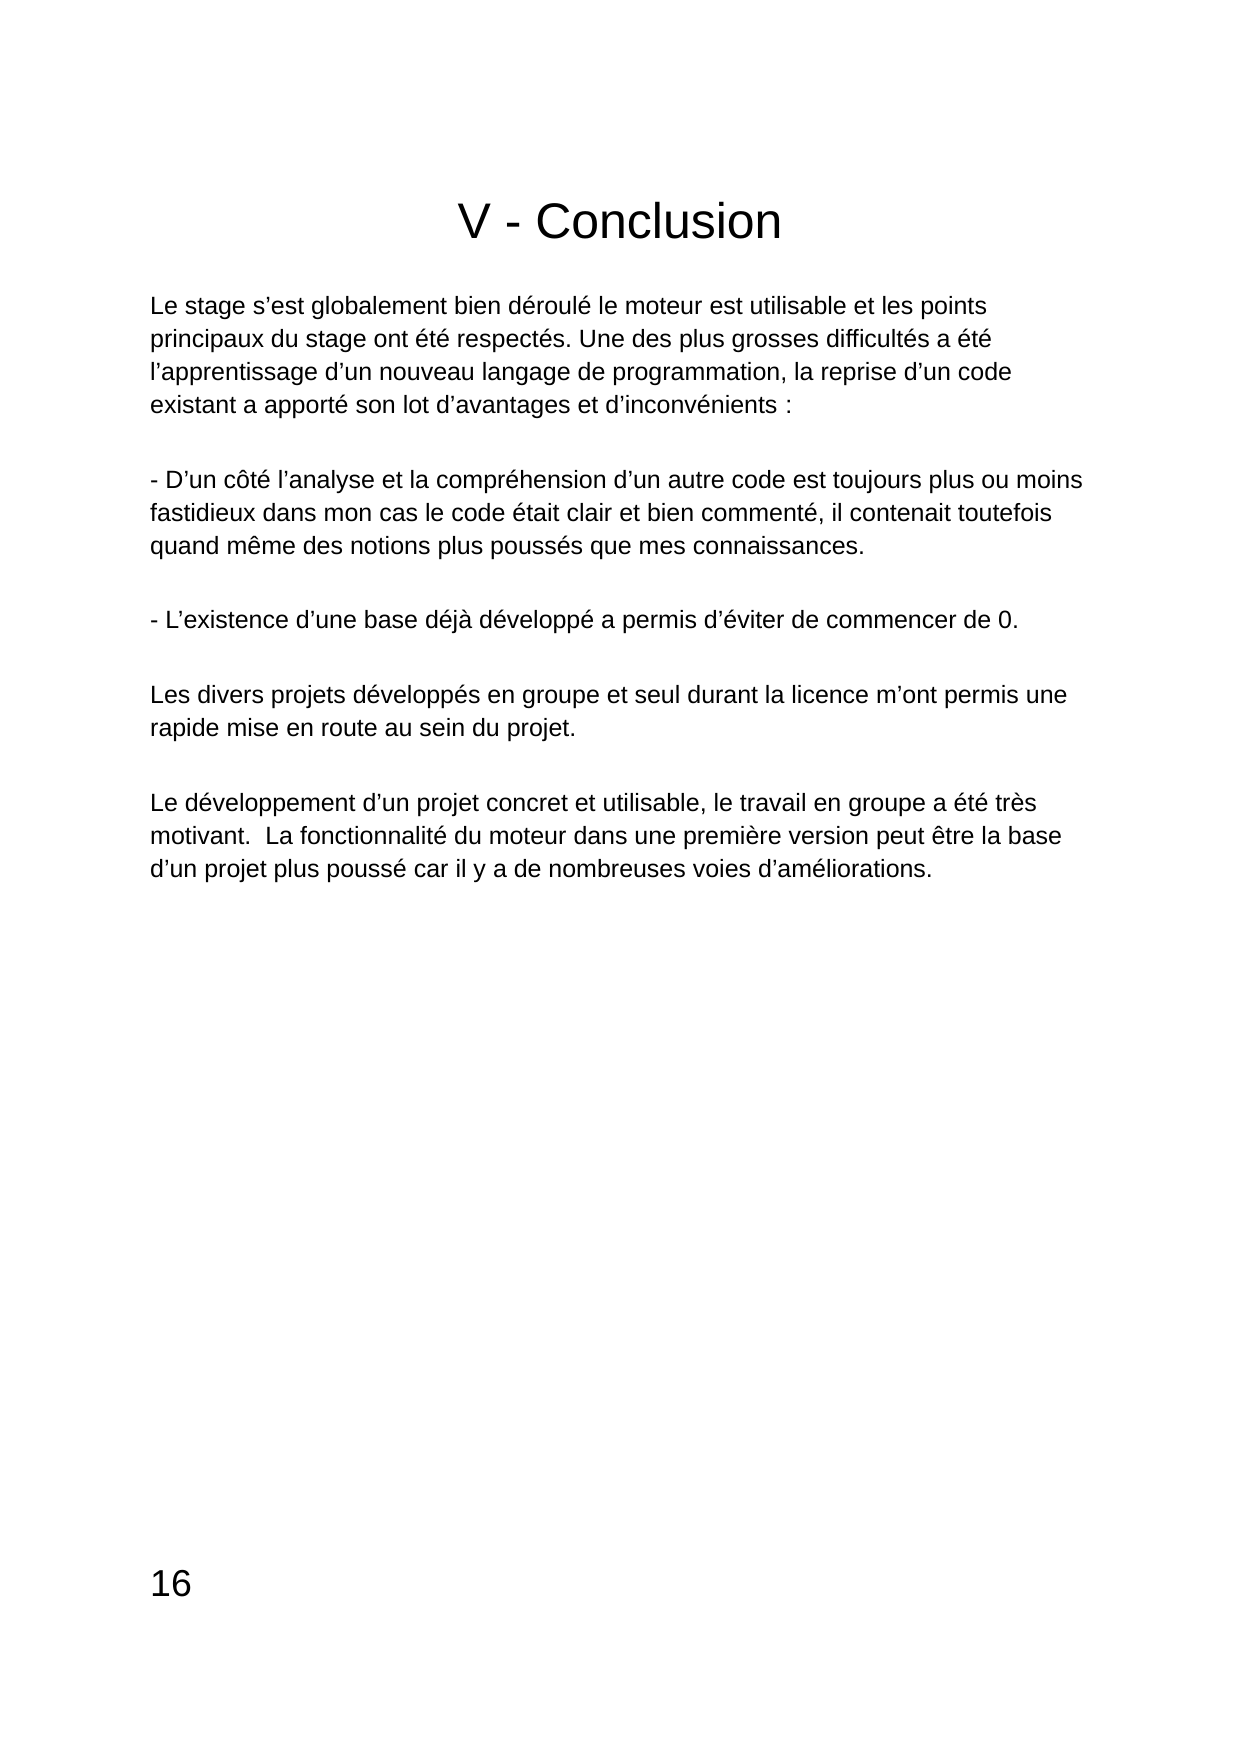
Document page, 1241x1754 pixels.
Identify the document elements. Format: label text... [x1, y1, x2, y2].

text - D’un côté l’analyse et la compréhension d’un autre code est toujours plus ou moins fastidieux dans mon cas le code était clair et bien commenté, il contenait toutefois quand même des notions plus poussés que mes connaissances. [150, 464, 1090, 559]
subtitle V - Conclusion [150, 192, 1090, 249]
text - L’existence d’une base déjà développé a permis d’éviter de commencer de 0. [150, 605, 1090, 634]
text Les divers projets développés en groupe et seul durant la licence m’ont permis une rapide mise en route au sein du projet. [150, 680, 1090, 742]
text Le stage s’est globalement bien déroulé le moteur est utilisable et les points principaux du stage ont été respectés. Une des plus grosses difficultés a été l’apprentissage d’un nouveau langage de programmation, la reprise d’un code existant a apporté son lot d’avantages et d’inconvénients : [150, 291, 1090, 419]
text Le développement d’un projet concret et utilisable, le travail en groupe a été très motivant. La fonctionnalité du moteur dans une première version peut être la base d’un projet plus poussé car il y a de nombreuses voies d’améliorations. [150, 788, 1090, 882]
